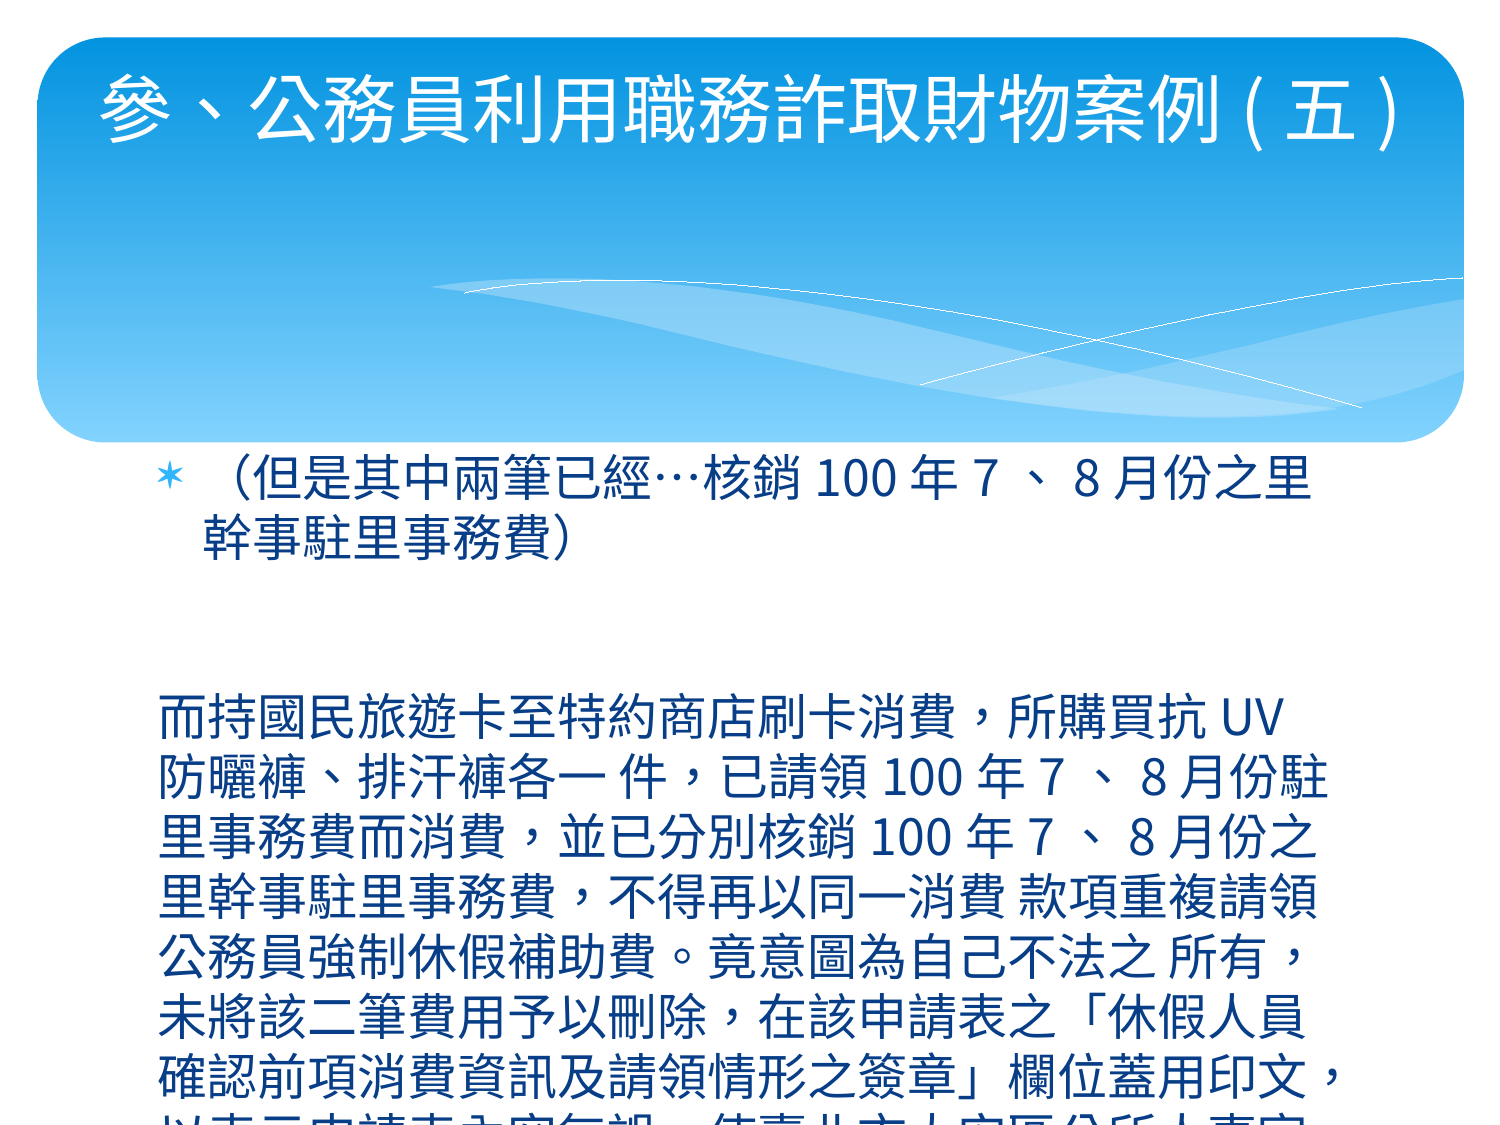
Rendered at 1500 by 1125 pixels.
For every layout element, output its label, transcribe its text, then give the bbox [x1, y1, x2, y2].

list （但是其中兩筆已經…核銷100年7、8月份之里幹事駐里事務費） 而持國民旅遊卡至特約商店刷卡消費，所購買抗UV防曬褲、排汗褲各一 件，已請領100年7、8月份駐里事務費而消費，並已分別核銷100年7、8月份之里幹事駐里事務費，不得再以同一消費 款項重複請領公務員強制休假補助費。竟意圖為自己不法之 所有，未將該二筆費用予以刪除，在該申請表之「休假人員 確認前項消費資訊及請領情形之簽章」欄位蓋用印文，以表示申請表內容無誤。使臺北市大安區公所人事室、會計室承辦人員陷於錯誤，以為蕭OO在國內旅遊消費，並未重複請領其他費用，符合報領公務人員強制休假補助費連同其他強制休假補助費共計1萬3,439元，匯至蕭OO指定之帳戶，因而詐得1萬2,674元。 [143, 438, 1359, 1005]
title 參、公務員利用職務詐取財物案例(五) [75, 55, 1425, 261]
